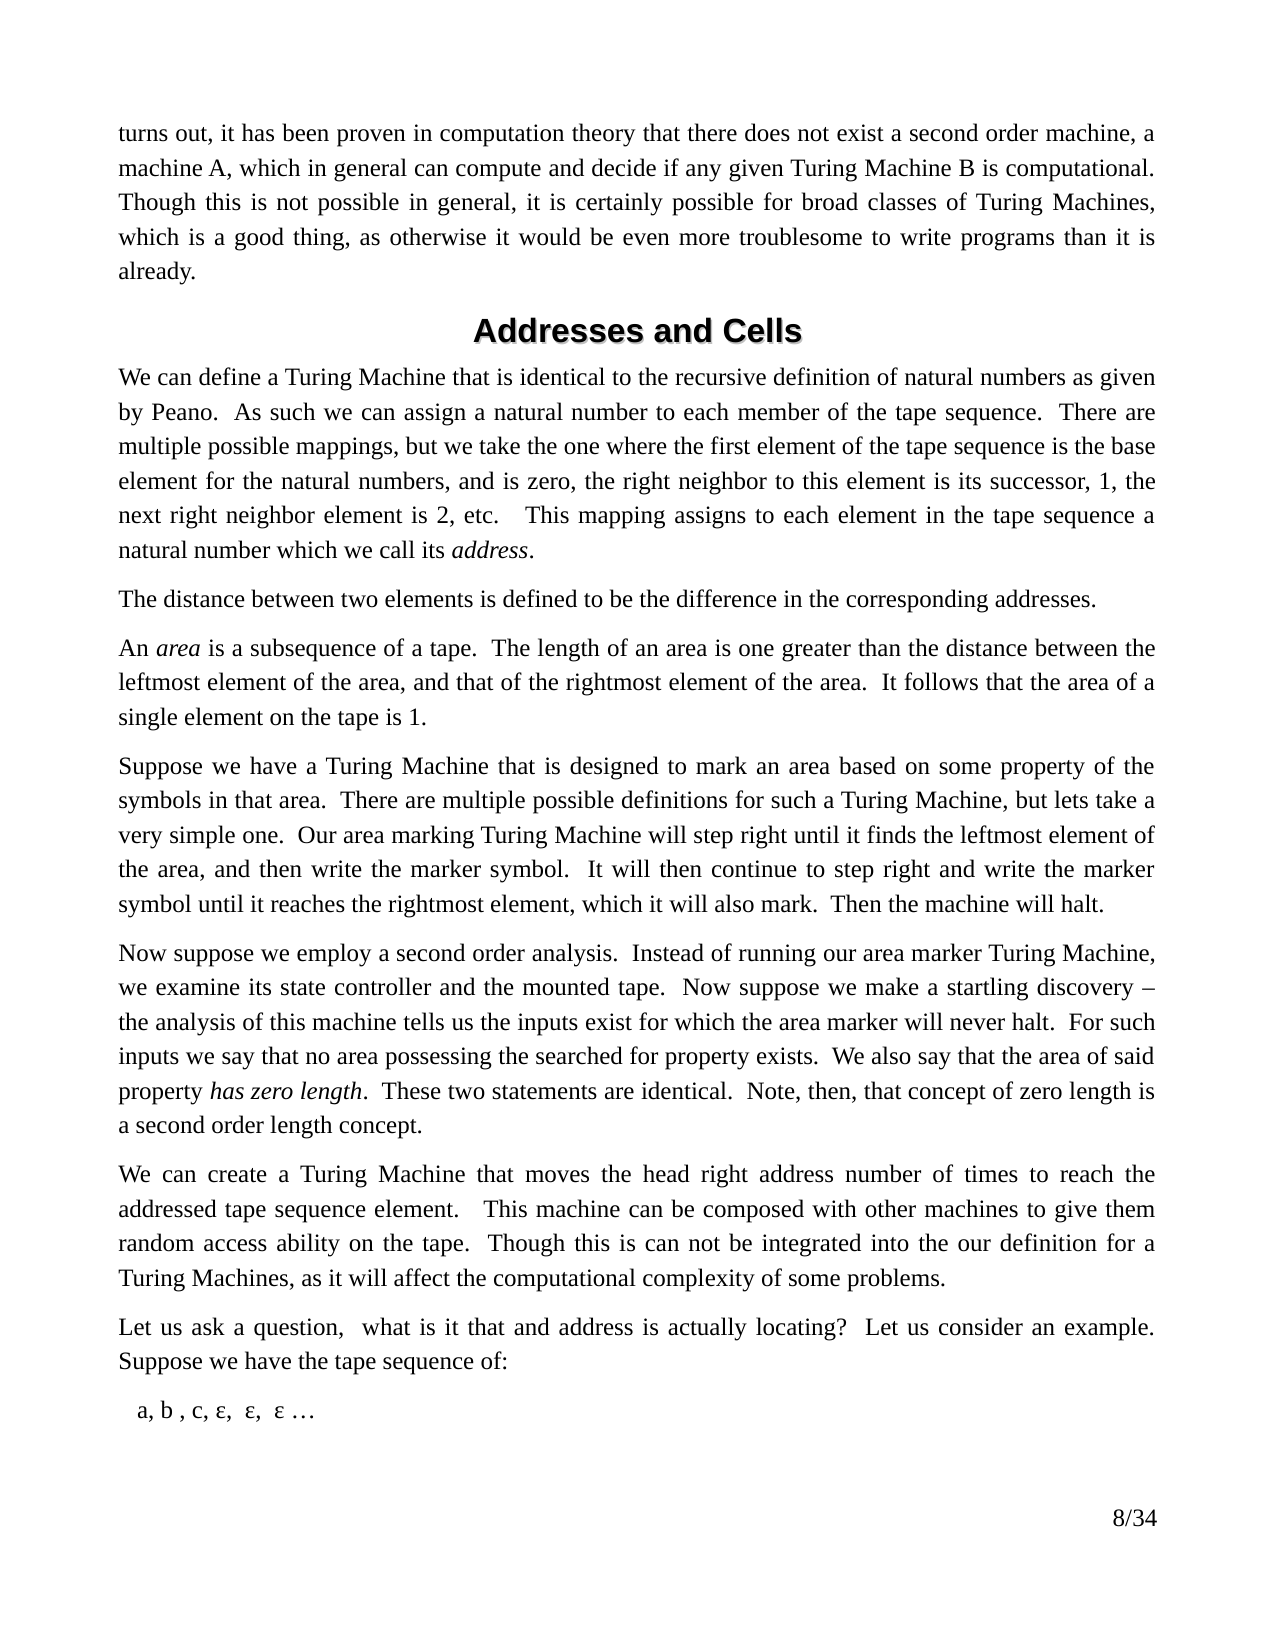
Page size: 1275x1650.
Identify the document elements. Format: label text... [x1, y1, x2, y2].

text The distance between two elements is defined to be the difference in the corresponding addresses. [118, 584, 1157, 613]
text Suppose we have a Turing Machine that is designed to mark an area based on some property of the symbols in that area. There are multiple possible definitions for such a Turing Machine, but lets take a very simple one. Our area marking Turing Machine will step right until it finds the leftmost element of the area, and then write the marker symbol. It will then continue to step right and write the marker symbol until it reaches the rightmost element, which it will also mark. Then the machine will halt. [118, 751, 1157, 918]
text turns out, it has been proven in computation theory that there does not exist a second order machine, a machine A, which in general can compute and decide if any given Turing Machine B is computational. Though this is not possible in general, it is certainly possible for broad classes of Turing Machines, which is a good thing, as otherwise it would be even more troublesome to write programs than it is already. [118, 118, 1157, 285]
text Now suppose we employ a second order analysis. Instead of running our area marker Turing Machine, we examine its state controller and the mounted tape. Now suppose we make a startling discovery – the analysis of this machine tells us the inputs exist for which the area marker will never halt. For such inputs we say that no area possessing the searched for property exists. We also say that the area of said property has zero length. These two statements are identical. Note, then, that concept of zero length is a second order length concept. [118, 938, 1157, 1139]
subtitle Addresses and Cells [118, 311, 1157, 350]
text Let us ask a question, what is it that and address is actually locating? Let us consider an example. Suppose we have the tape sequence of: [118, 1312, 1157, 1375]
text An area is a subsequence of a tape. The length of an area is one greater than the distance between the leftmost element of the area, and that of the rightmost element of the area. It follows that the area of a single element on the tape is 1. [118, 633, 1157, 731]
text We can define a Turing Machine that is identical to the recursive definition of natural numbers as given by Peano. As such we can assign a natural number to each member of the tape sequence. There are multiple possible mappings, but we take the one where the first element of the tape sequence is the base element for the natural numbers, and is zero, the right neighbor to this element is its successor, 1, the next right neighbor element is 2, etc. This mapping assigns to each element in the tape sequence a natural number which we call its address. [118, 362, 1157, 564]
text We can create a Turing Machine that moves the head right address number of times to reach the addressed tape sequence element. This machine can be composed with other machines to give them random access ability on the tape. Though this is can not be integrated into the our definition for a Turing Machines, as it will affect the computational complexity of some problems. [118, 1159, 1157, 1292]
text a, b , c, ε, ε, ε … [118, 1396, 1157, 1424]
